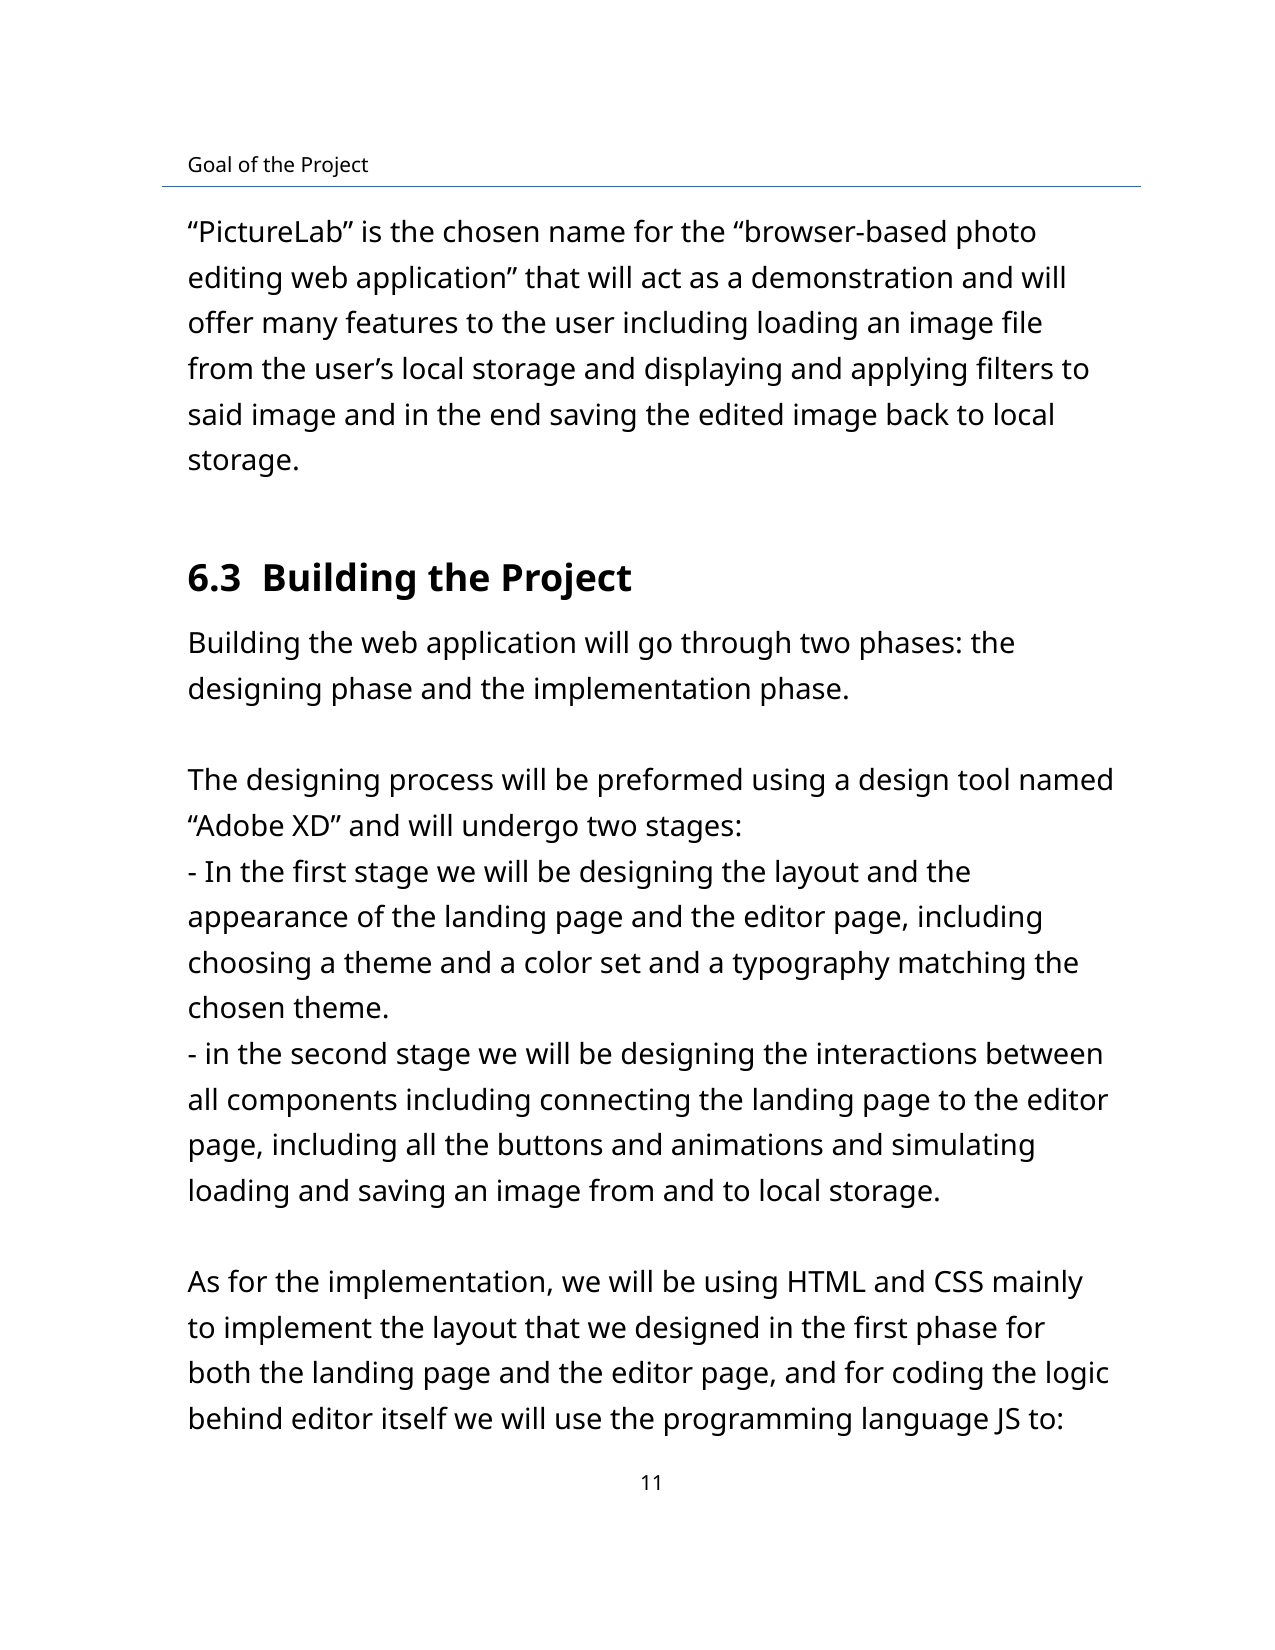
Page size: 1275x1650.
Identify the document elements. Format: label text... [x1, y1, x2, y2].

text As for the implementation, we will be using HTML and CSS mainly to implement the layout that we designed in the first phase for both the landing page and the editor page, and for coding the logic behind editor itself we will use the programming language JS to: [187, 1262, 1116, 1438]
text The designing process will be preformed using a design tool named “Adobe XD” and will undergo two stages: [187, 760, 1116, 845]
text - in the second stage we will be designing the interactions between all components including connecting the landing page to the editor page, including all the buttons and animations and simulating loading and saving an image from and to local storage. [187, 1033, 1116, 1210]
subtitle Building the Project [187, 552, 1116, 603]
text “PictureLab” is the chosen name for the “browser-based photo editing web application” that will act as a demonstration and will offer many features to the user including loading an image file from the user’s local storage and displaying and applying filters to said image and in the end saving the edited image back to local storage. [187, 211, 1116, 479]
text - In the first stage we will be designing the layout and the appearance of the landing page and the editor page, including choosing a theme and a color set and a typography matching the chosen theme. [187, 851, 1116, 1027]
text Building the web application will go through two phases: the designing phase and the implementation phase. [187, 623, 1116, 708]
